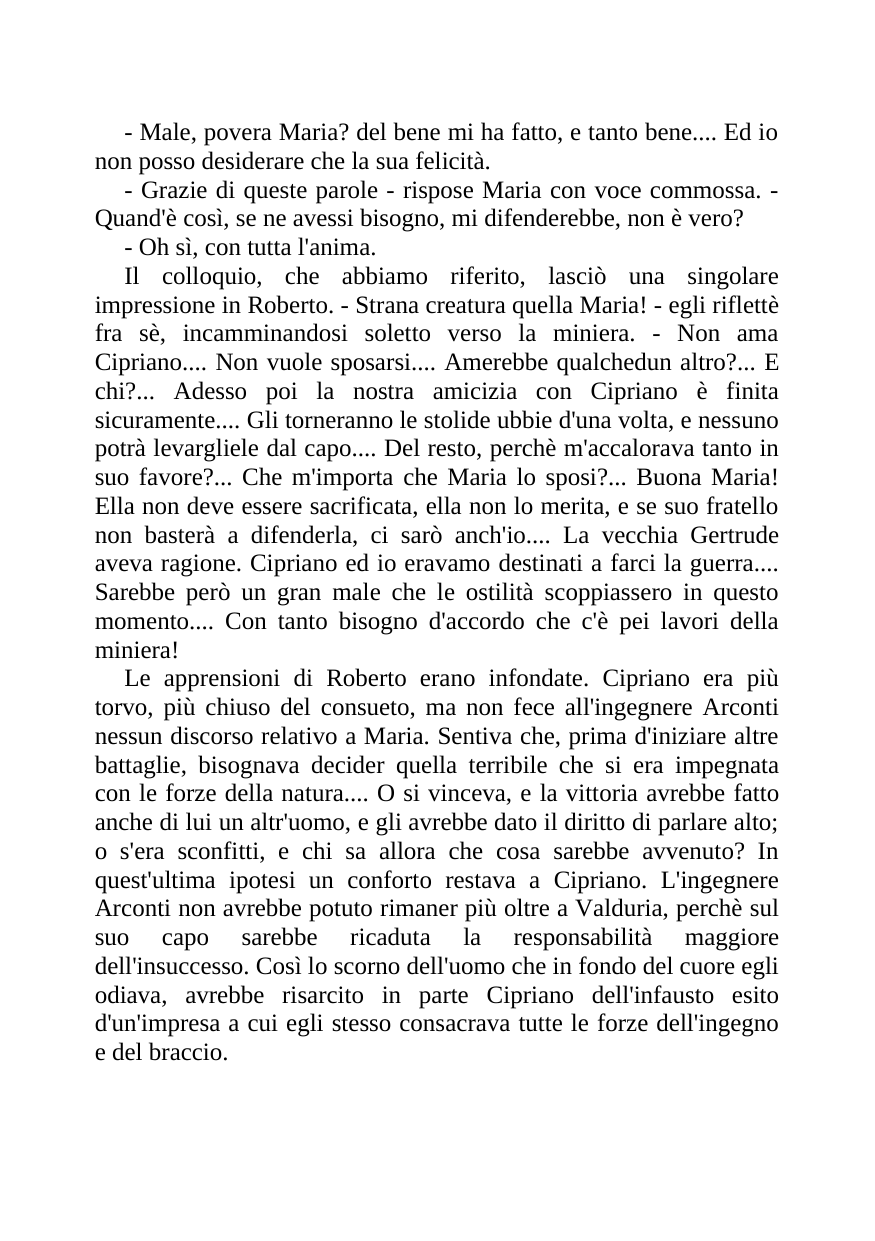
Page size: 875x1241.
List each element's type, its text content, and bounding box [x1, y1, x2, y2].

text Le apprensioni di Roberto erano infondate. Cipriano era più torvo, più chiuso del consueto, ma non fece all'ingegnere Arconti nessun discorso relativo a Maria. Sentiva che, prima d'iniziare altre battaglie, bisognava decider quella terribile che si era impegnata con le forze della natura.... O si vinceva, e la vittoria avrebbe fatto anche di lui un altr'uomo, e gli avrebbe dato il diritto di parlare alto; o s'era sconfitti, e chi sa allora che cosa sarebbe avvenuto? In quest'ultima ipotesi un conforto restava a Cipriano. L'ingegnere Arconti non avrebbe potuto rimaner più oltre a Valduria, perchè sul suo capo sarebbe ricaduta la responsabilità maggiore dell'insuccesso. Così lo scorno dell'uomo che in fondo del cuore egli odiava, avrebbe risarcito in parte Cipriano dell'infausto esito d'un'impresa a cui egli stesso consacrava tutte le forze dell'ingegno e del braccio. [94, 663, 779, 1066]
text Il colloquio, che abbiamo riferito, lasciò una singolare impressione in Roberto. - Strana creatura quella Maria! - egli riflettè fra sè, incamminandosi soletto verso la miniera. - Non ama Cipriano.... Non vuole sposarsi.... Amerebbe qualchedun altro?... E chi?... Adesso poi la nostra amicizia con Cipriano è finita sicuramente.... Gli torneranno le stolide ubbie d'una volta, e nessuno potrà levargliele dal capo.... Del resto, perchè m'accalorava tanto in suo favore?... Che m'importa che Maria lo sposi?... Buona Maria! Ella non deve essere sacrificata, ella non lo merita, e se suo fratello non basterà a difenderla, ci sarò anch'io.... La vecchia Gertrude aveva ragione. Cipriano ed io eravamo destinati a farci la guerra.... Sarebbe però un gran male che le ostilità scoppiassero in questo momento.... Con tanto bisogno d'accordo che c'è pei lavori della miniera! [94, 261, 779, 663]
text - Grazie di queste parole - rispose Maria con voce commossa. - Quand'è così, se ne avessi bisogno, mi difenderebbe, non è vero? [94, 175, 779, 232]
text - Oh sì, con tutta l'anima. [94, 232, 779, 261]
text - Male, povera Maria? del bene mi ha fatto, e tanto bene.... Ed io non posso desiderare che la sua felicità. [94, 117, 779, 175]
